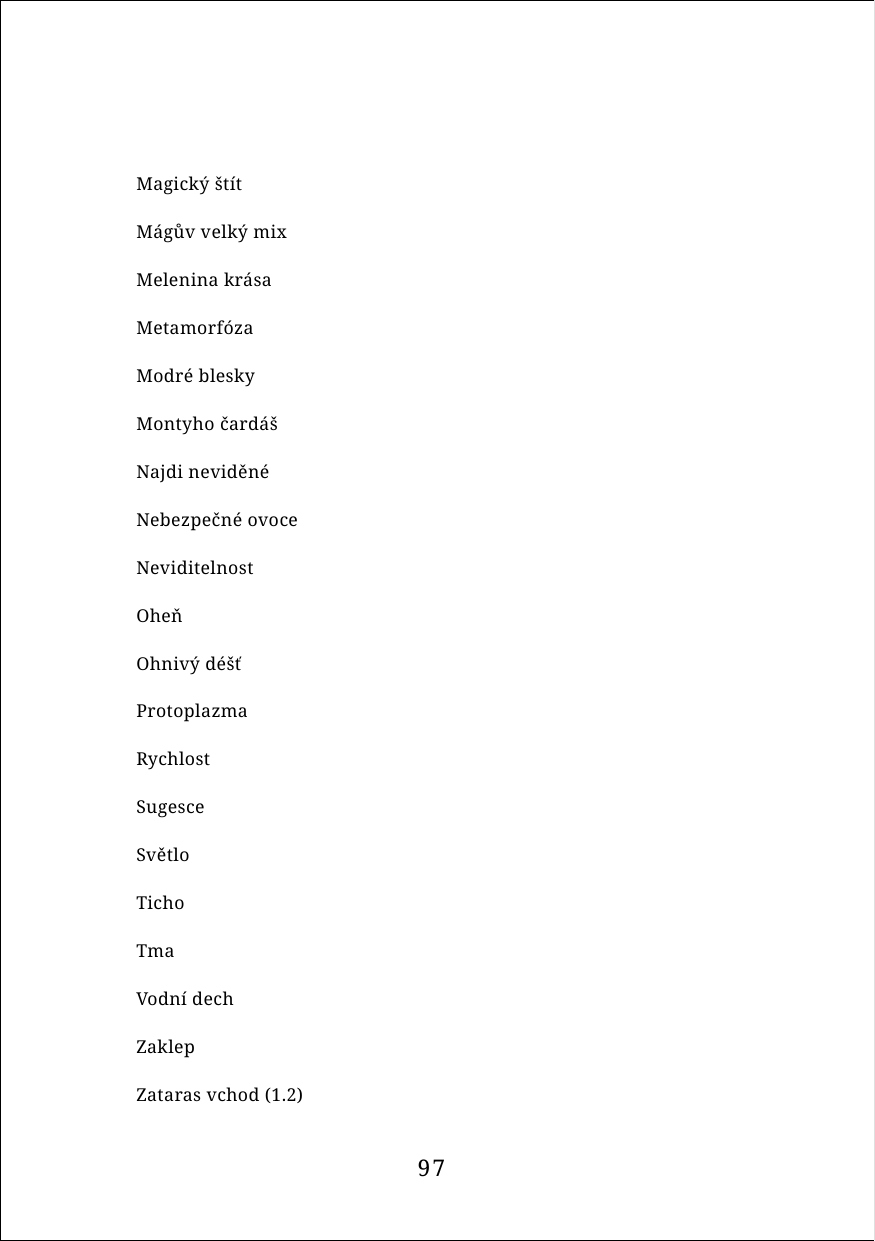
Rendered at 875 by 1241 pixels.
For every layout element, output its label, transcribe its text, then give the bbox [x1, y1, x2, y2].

text Metamorfóza [136, 316, 756, 340]
text Neviditelnost [136, 555, 756, 579]
text Rychlost [136, 747, 756, 771]
text Tma [136, 938, 756, 963]
text Melenina krása [136, 268, 756, 292]
text Montyho čardáš [136, 411, 756, 436]
text Ohnivý déšť [136, 651, 756, 675]
text Sugesce [136, 795, 756, 819]
text Světlo [136, 843, 756, 867]
text Protoplazma [136, 699, 756, 723]
text Oheň [136, 603, 756, 627]
text Mágův velký mix [136, 220, 756, 244]
text Modré blesky [136, 363, 756, 388]
text Magický štít [136, 172, 756, 196]
text Vodní dech [136, 986, 756, 1011]
text Najdi neviděné [136, 459, 756, 483]
text Zaklep [136, 1034, 756, 1058]
text Ticho [136, 891, 756, 915]
text Zataras vchod (1.2) [136, 1082, 756, 1106]
text Nebezpečné ovoce [136, 507, 756, 531]
